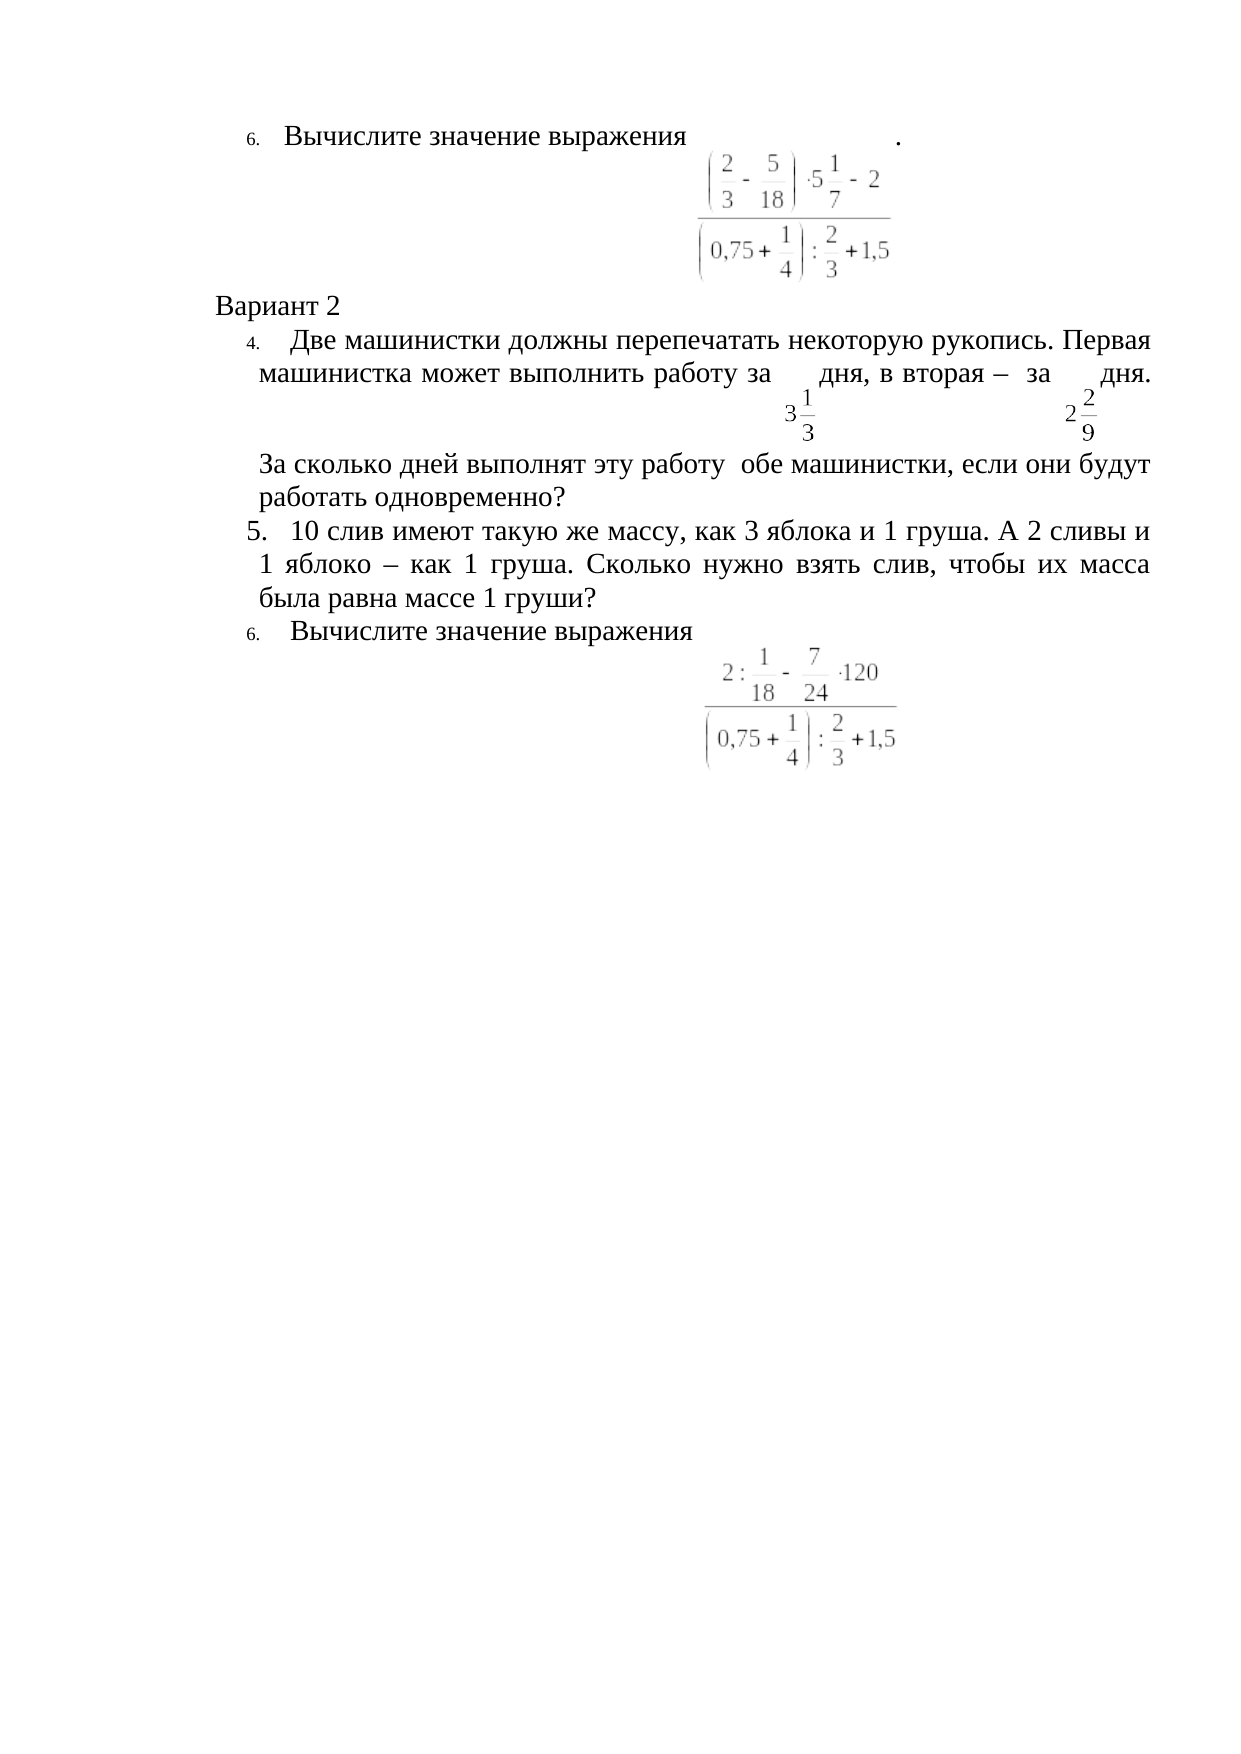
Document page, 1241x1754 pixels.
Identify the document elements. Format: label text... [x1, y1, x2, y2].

text Вариант 2 [215, 288, 1151, 322]
list 10 слив имеют такую же массу, как 3 яблока и 1 груша. А 2 сливы и 1 яблоко – как 1 груша. Сколько нужно взять слив, чтобы их масса была равна массе 1 груши? [215, 513, 1151, 613]
list Две машинистки должны перепечатать некоторую рукопись. Первая машинистка может выполнить работу за дня, в вторая – за дня. За сколько дней выполнят эту работу обе машинистки, если они будут работать одновременно? [215, 322, 1151, 513]
list Вычислите значение выражения . [215, 118, 1151, 288]
list Вычислите значение выражения [215, 613, 1151, 776]
